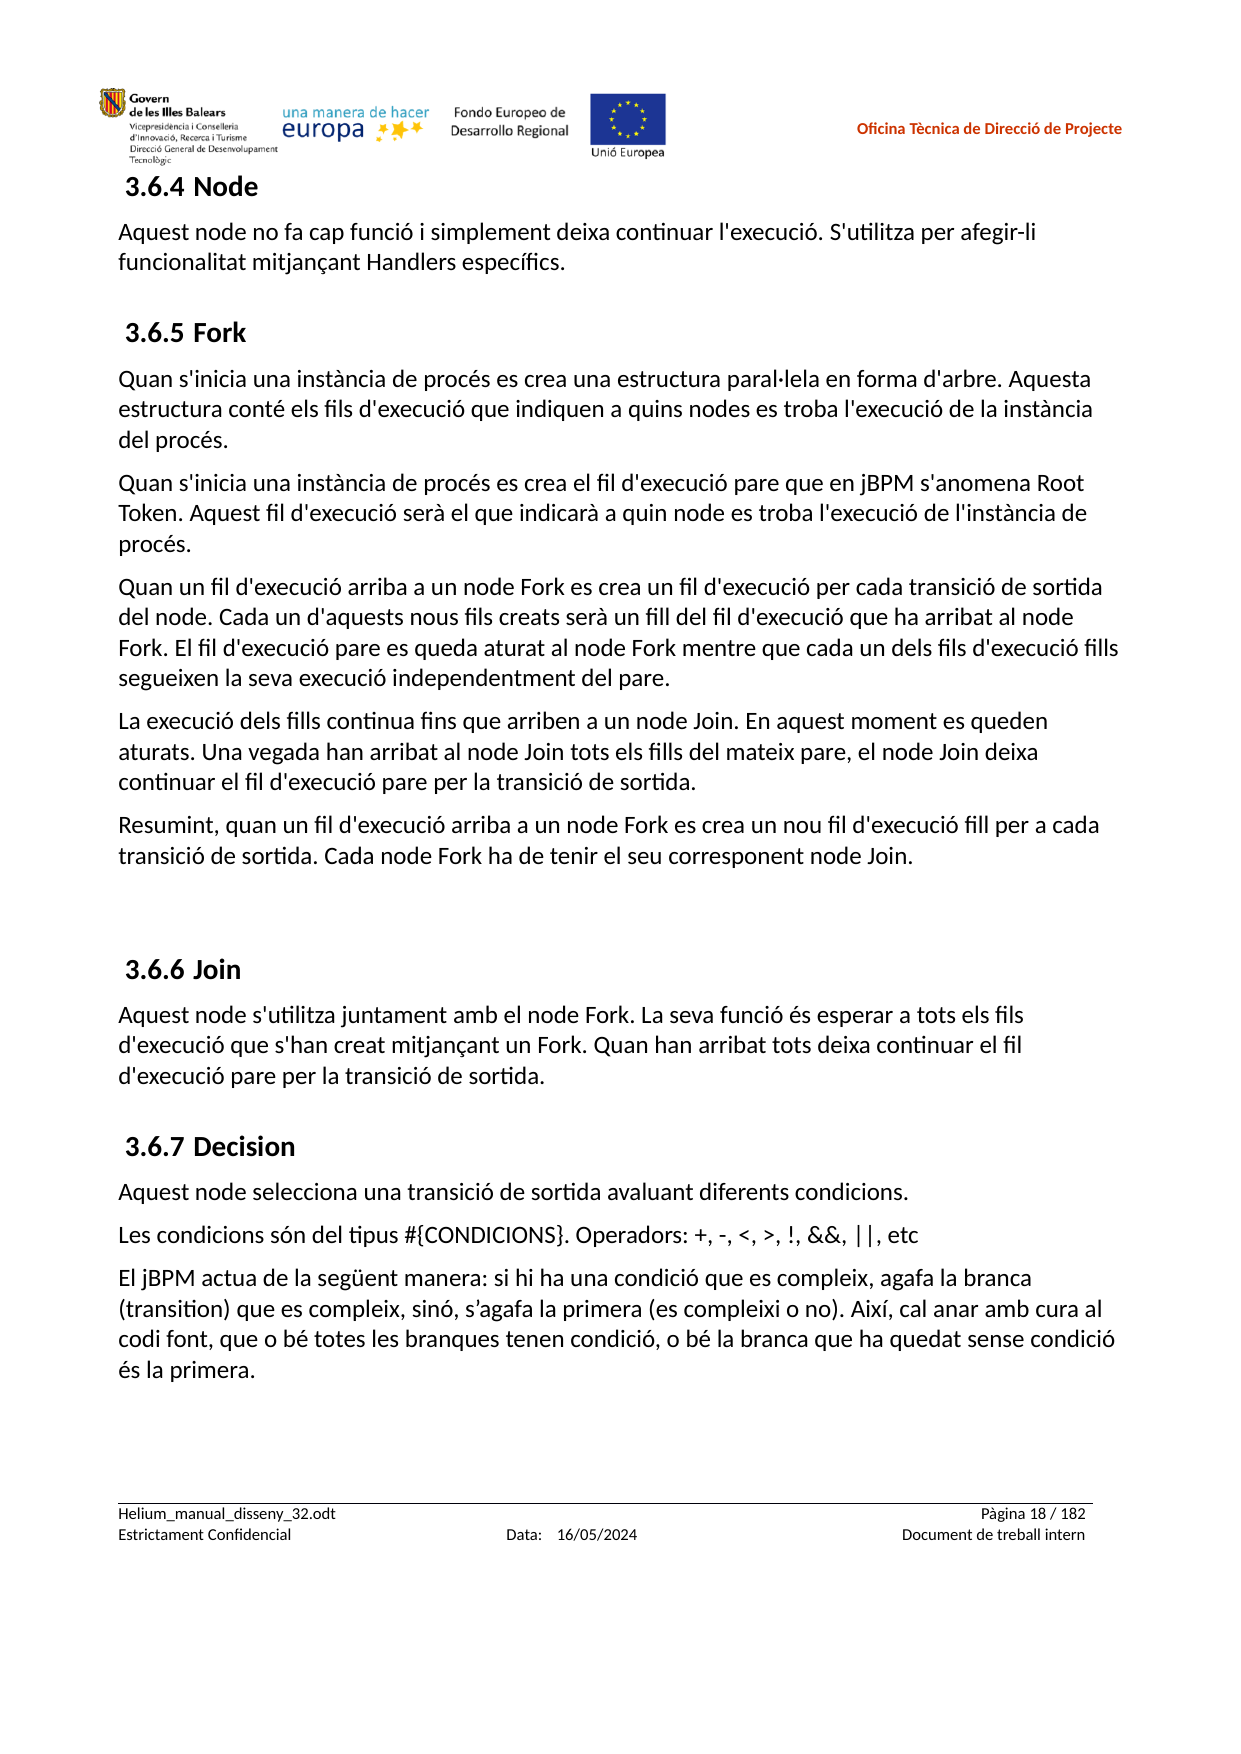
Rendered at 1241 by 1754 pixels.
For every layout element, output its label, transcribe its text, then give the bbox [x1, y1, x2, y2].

text Quan s'inicia una instància de procés es crea el fil d'execució pare que en jBPM s'anomena Root Token. Aquest fil d'execució serà el que indicarà a quin node es troba l'execució de l'instància de procés. [118, 467, 1122, 558]
text Aquest node s'utilitza juntament amb el node Fork. La seva funció és esperar a tots els fils d'execució que s'han creat mitjançant un Fork. Quan han arribat tots deixa continuar el fil d'execució pare per la transició de sortida. [118, 999, 1122, 1091]
subtitle Decision [118, 1128, 1122, 1164]
text Quan un fil d'execució arriba a un node Fork es crea un fil d'execució per cada transició de sortida del node. Cada un d'aquests nous fils creats serà un fill del fil d'execució que ha arribat al node Fork. El fil d'execució pare es queda aturat al node Fork mentre que cada un dels fils d'execució fills segueixen la seva execució independentment del pare. [118, 571, 1122, 693]
text La execució dels fills continua fins que arriben a un node Join. En aquest moment es queden aturats. Una vegada han arribat al node Join tots els fills del mateix pare, el node Join deixa continuar el fil d'execució pare per la transició de sortida. [118, 705, 1122, 797]
text Les condicions són del tipus #{CONDICIONS}. Operadors: +, -, <, >, !, &&, ||, etc [118, 1219, 1122, 1250]
text Quan s'inicia una instància de procés es crea una estructura paral·lela en forma d'arbre. Aquesta estructura conté els fils d'execució que indiquen a quins nodes es troba l'execució de la instància del procés. [118, 363, 1122, 454]
subtitle Fork [118, 314, 1122, 350]
text Aquest node selecciona una transició de sortida avaluant diferents condicions. [118, 1176, 1122, 1207]
subtitle Node [118, 168, 1122, 203]
picture [99, 87, 668, 166]
text Resumint, quan un fil d'execució arriba a un node Fork es crea un nou fil d'execució fill per a cada transició de sortida. Cada node Fork ha de tenir el seu corresponent node Join. [118, 809, 1122, 871]
text El jBPM actua de la següent manera: si hi ha una condició que es compleix, agafa la branca (transition) que es compleix, sinó, s’agafa la primera (es compleixi o no). Així, cal anar amb cura al codi font, que o bé totes les branques tenen condició, o bé la branca que ha quedat sense condició és la primera. [118, 1262, 1122, 1384]
subtitle Join [118, 951, 1122, 987]
text Aquest node no fa cap funció i simplement deixa continuar l'execució. S'utilitza per afegir-li funcionalitat mitjançant Handlers específics. [118, 216, 1122, 277]
